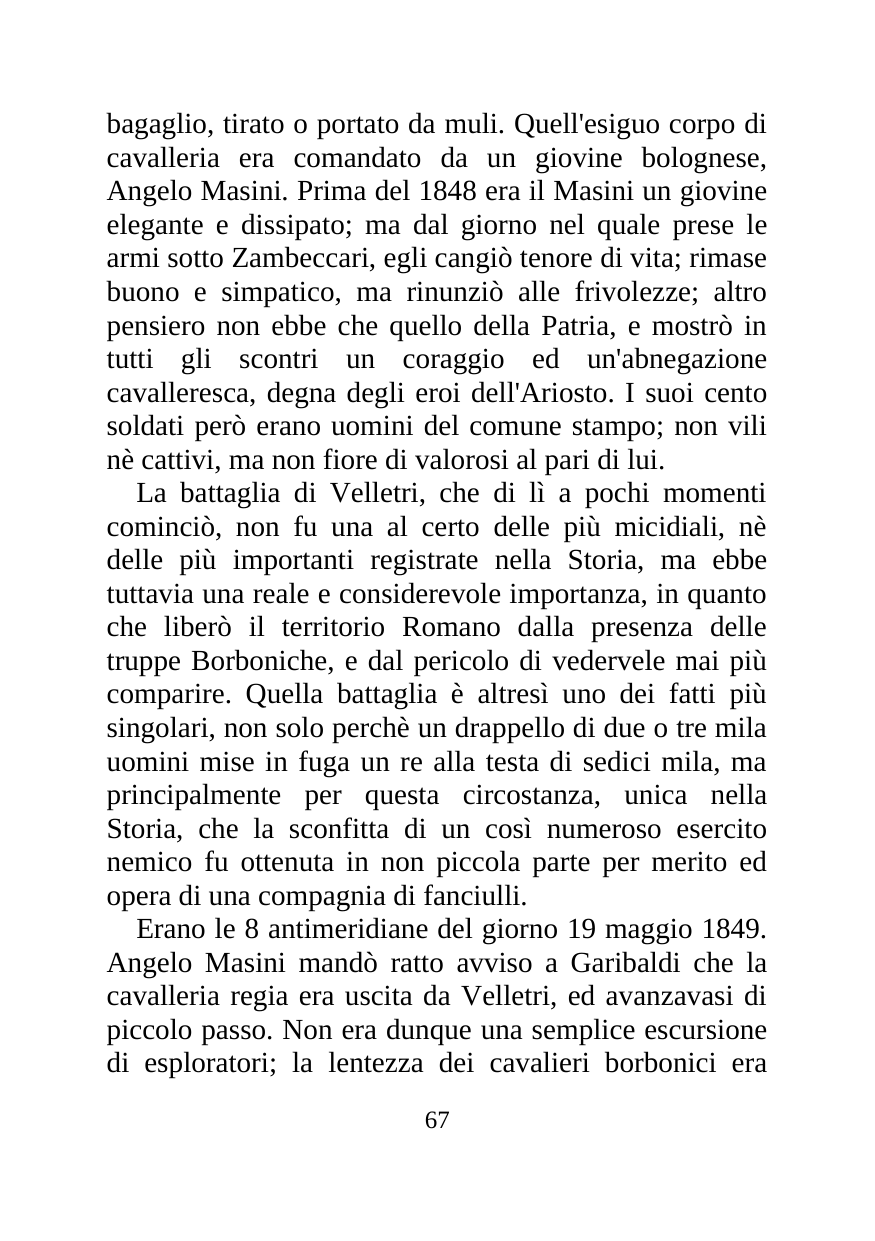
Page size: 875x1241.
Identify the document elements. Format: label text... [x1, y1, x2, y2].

text Erano le 8 antimeridiane del giorno 19 maggio 1849. Angelo Masini mandò ratto avviso a Garibaldi che la cavalleria regia era uscita da Velletri, ed avanzavasi di piccolo passo. Non era dunque una semplice escursione di esploratori; la lentezza dei cavalieri borbonici era [106, 911, 768, 1079]
text La battaglia di Velletri, che di lì a pochi momenti cominciò, non fu una al certo delle più micidiali, nè delle più importanti registrate nella Storia, ma ebbe tuttavia una reale e considerevole importanza, in quanto che liberò il territorio Romano dalla presenza delle truppe Borboniche, e dal pericolo di vedervele mai più comparire. Quella battaglia è altresì uno dei fatti più singolari, non solo perchè un drappello di due o tre mila uomini mise in fuga un re alla testa di sedici mila, ma principalmente per questa circostanza, unica nella Storia, che la sconfitta di un così numeroso esercito nemico fu ottenuta in non piccola parte per merito ed opera di una compagnia di fanciulli. [106, 475, 768, 911]
text bagaglio, tirato o portato da muli. Quell'esiguo corpo di cavalleria era comandato da un giovine bolognese, Angelo Masini. Prima del 1848 era il Masini un giovine elegante e dissipato; ma dal giorno nel quale prese le armi sotto Zambeccari, egli cangiò tenore di vita; rimase buono e simpatico, ma rinunziò alle frivolezze; altro pensiero non ebbe che quello della Patria, e mostrò in tutti gli scontri un coraggio ed un'abnegazione cavalleresca, degna degli eroi dell'Ariosto. I suoi cento soldati però erano uomini del comune stampo; non vili nè cattivi, ma non fiore di valorosi al pari di lui. [106, 106, 768, 475]
